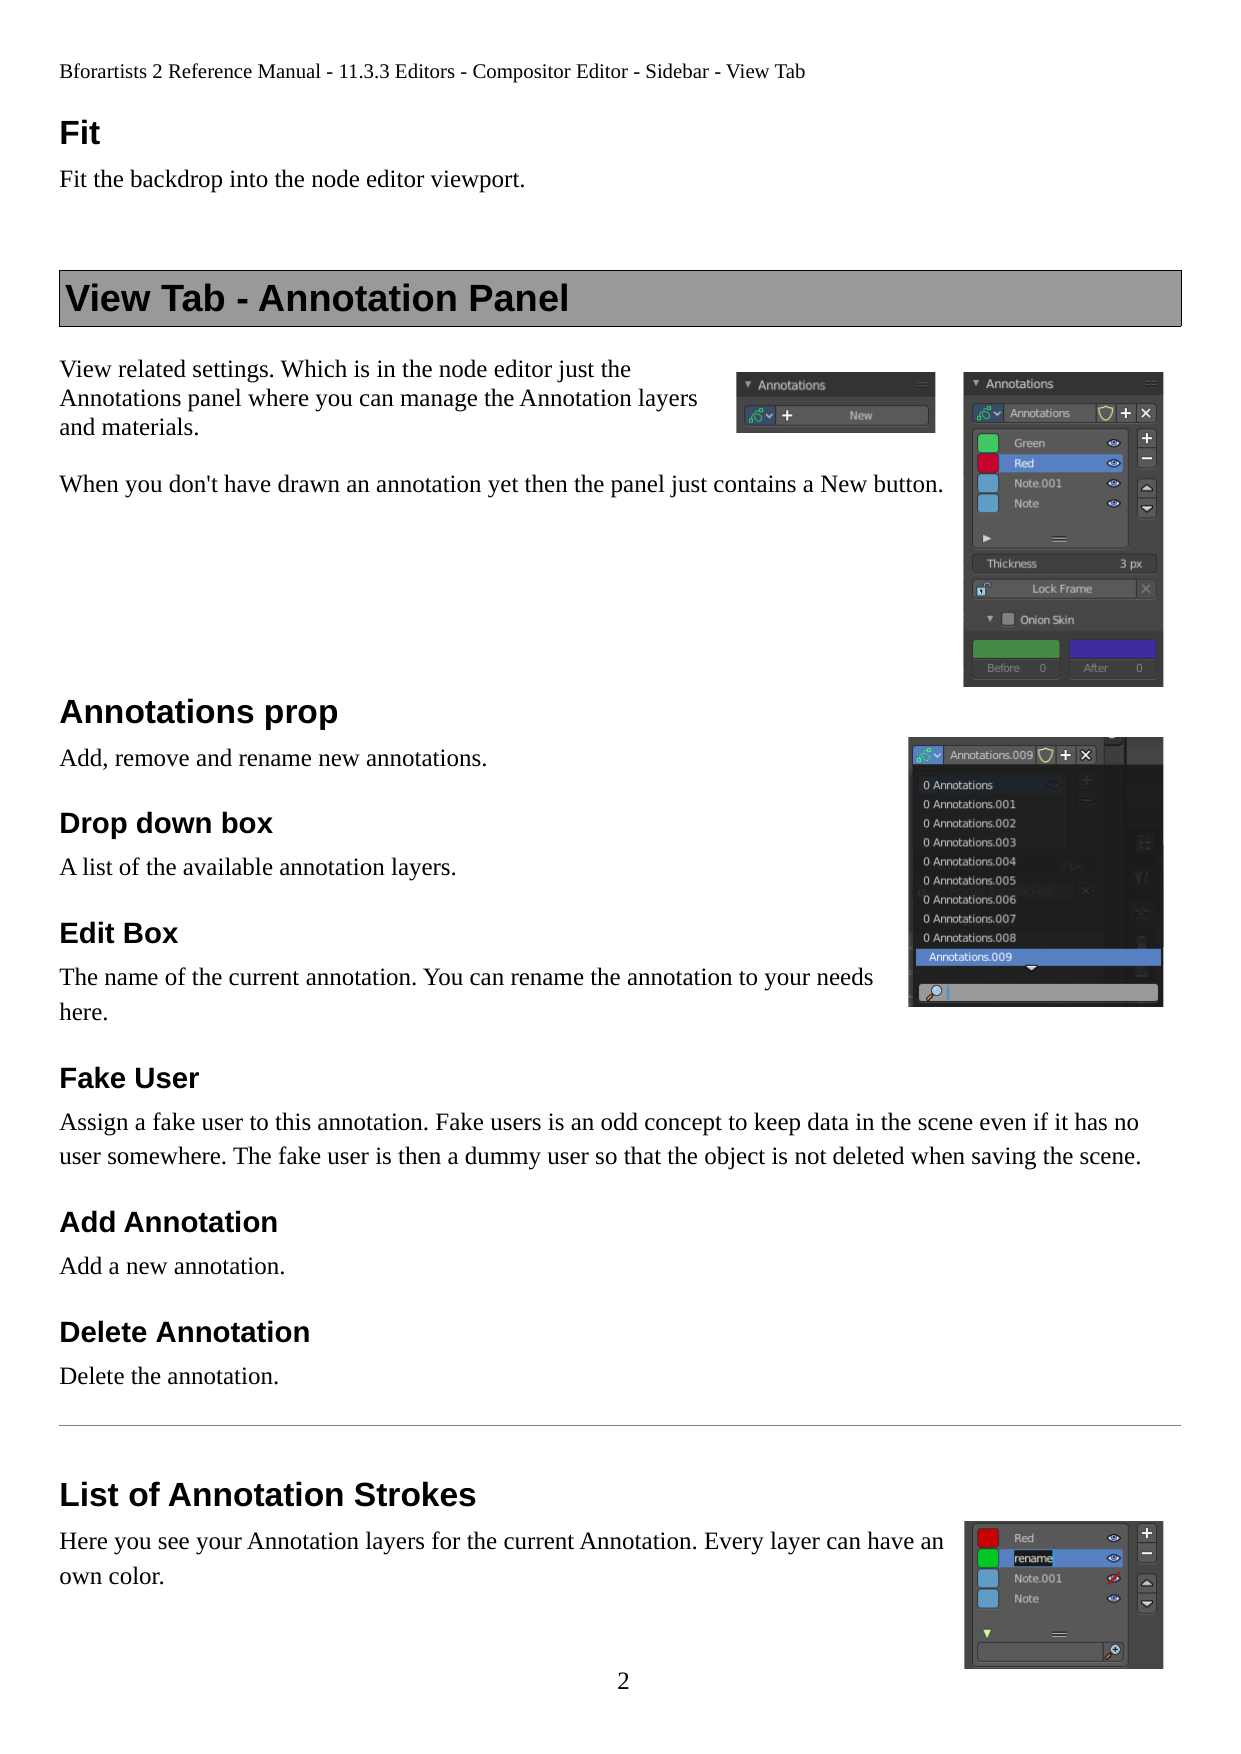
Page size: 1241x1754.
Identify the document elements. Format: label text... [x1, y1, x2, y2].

subtitle Fit [59, 113, 1181, 151]
text Add, remove and rename new annotations. [59, 743, 908, 771]
subtitle Fake User [59, 1061, 1181, 1094]
subtitle [1164, 806, 1181, 840]
subtitle Delete Annotation [59, 1315, 1181, 1348]
subtitle Annotations prop [59, 691, 1181, 730]
subtitle [1164, 916, 1181, 950]
text The name of the current annotation. You can rename the annotation to your needs here. [59, 962, 1181, 1026]
text Assign a fake user to this annotation. Fake users is an odd concept to keep data in the scene even if it has no user somewhere. The fake user is then a dummy user so that the object is not deleted when saving the scene. [59, 1107, 1181, 1170]
text Add a new annotation. [59, 1251, 1181, 1280]
table_header View Tab - Annotation Panel [60, 271, 1181, 326]
text View related settings. Which is in the node editor just the Annotations panel where you can manage the Annotation layers and materials. [59, 354, 1181, 441]
subtitle Add Annotation [59, 1205, 1181, 1239]
text Here you see your Annotation layers for the current Annotation. Every layer can have an own color. [59, 1526, 964, 1589]
picture [963, 372, 1164, 687]
text A list of the available annotation layers. [59, 852, 908, 881]
text Delete the annotation. [59, 1361, 1181, 1390]
subtitle List of Annotation Strokes [59, 1475, 1181, 1514]
picture [964, 1521, 1164, 1669]
subtitle Drop down box [59, 806, 908, 840]
text When you don't have drawn an annotation yet then the panel just contains a New button. [59, 469, 963, 498]
subtitle Edit Box [59, 916, 908, 950]
text Fit the backdrop into the node editor viewport. [59, 164, 1181, 192]
picture [736, 372, 936, 433]
picture [908, 737, 1164, 1007]
